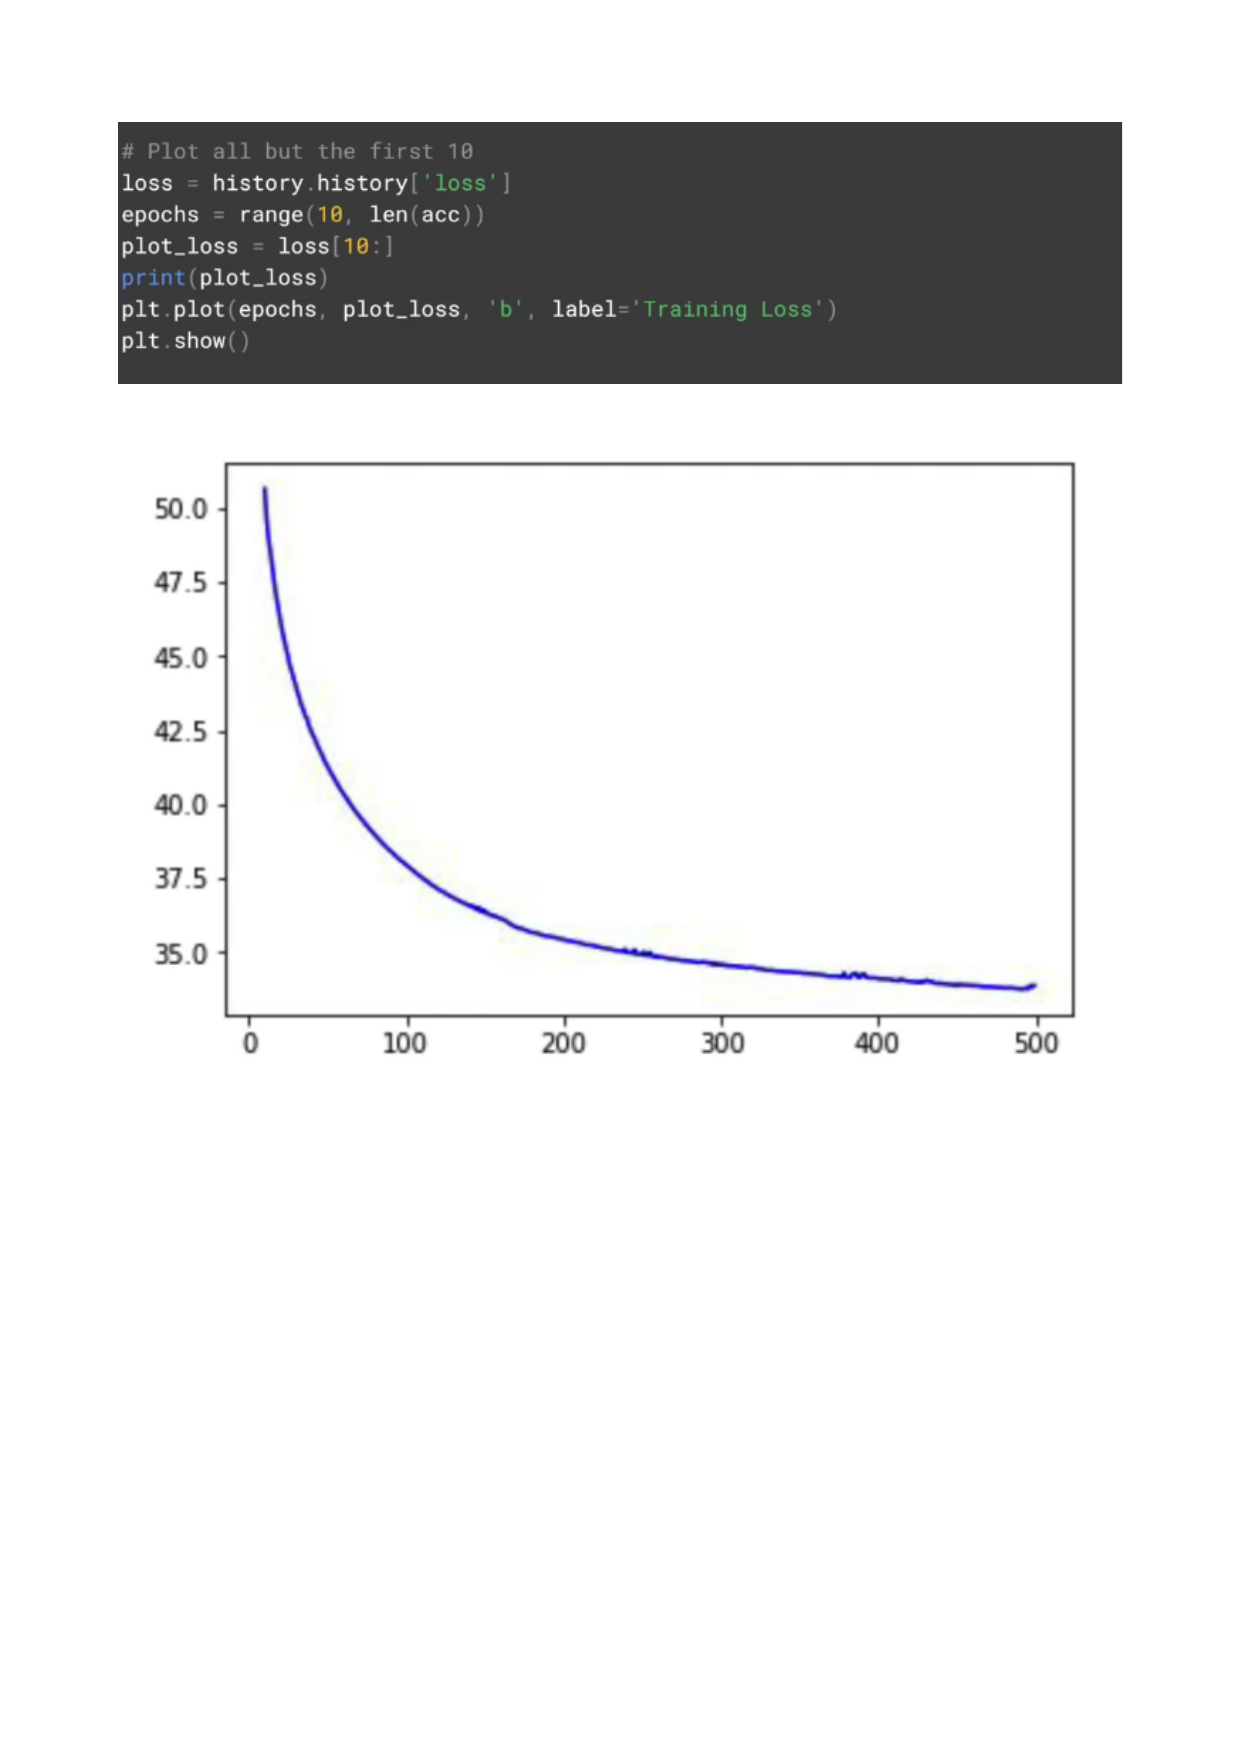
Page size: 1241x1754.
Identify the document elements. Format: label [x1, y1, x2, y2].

picture [118, 445, 1123, 1063]
picture [118, 122, 1123, 384]
